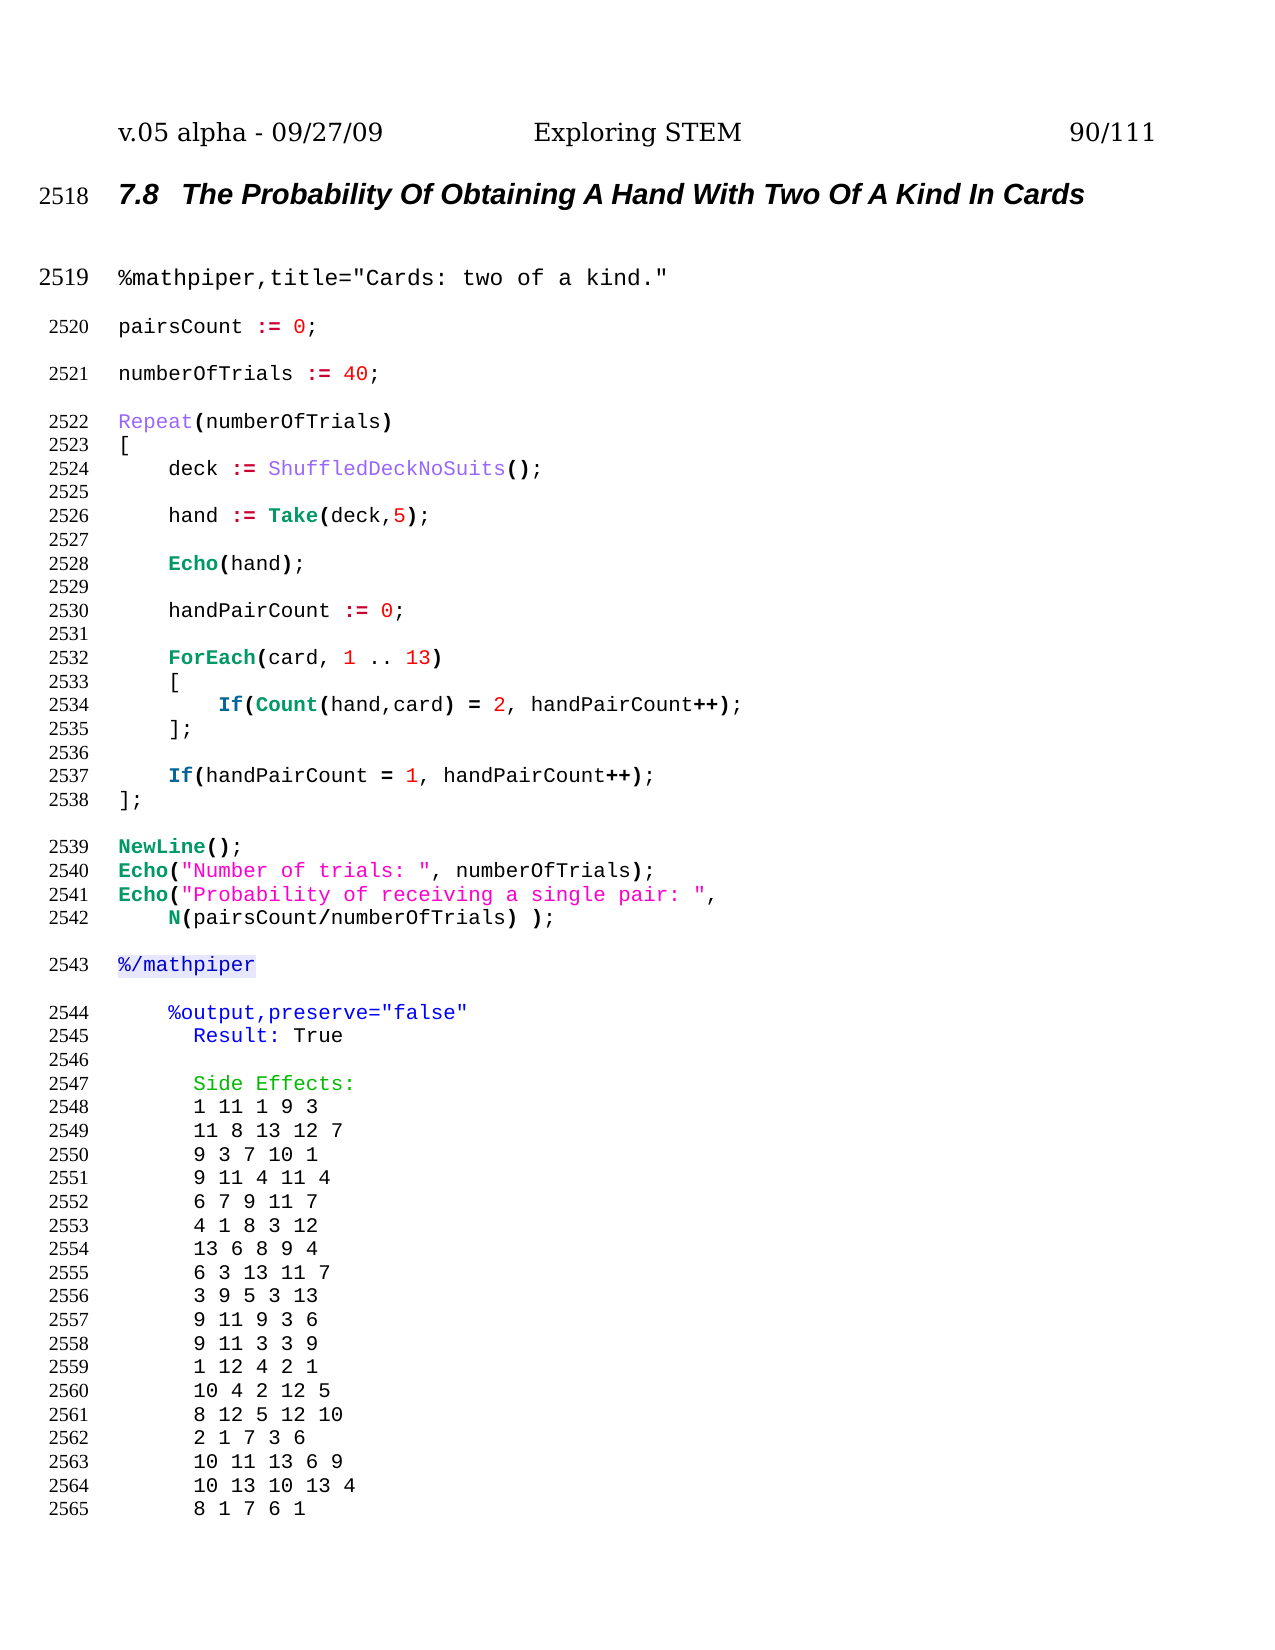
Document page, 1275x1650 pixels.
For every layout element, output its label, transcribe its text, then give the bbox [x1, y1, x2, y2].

subtitle The Probability Of Obtaining A Hand With Two Of A Kind In Cards [118, 177, 1157, 210]
text [ [118, 434, 1157, 458]
text 4 1 8 3 12 [118, 1214, 1157, 1238]
text Echo(hand); [118, 552, 1157, 576]
text 10 11 13 6 9 [118, 1451, 1157, 1475]
text %mathpiper,title="Cards: two of a kind." [118, 266, 1157, 292]
text ForEach(card, 1 .. 13) [118, 647, 1157, 671]
text 9 3 7 10 1 [118, 1144, 1157, 1167]
text 11 8 13 12 7 [118, 1120, 1157, 1144]
text pairsCount := 0; [118, 316, 1157, 340]
text 2 1 7 3 6 [118, 1427, 1157, 1451]
text ]; [118, 718, 1157, 742]
text 9 11 9 3 6 [118, 1309, 1157, 1333]
text If(Count(hand,card) = 2, handPairCount++); [118, 694, 1157, 718]
text 1 11 1 9 3 [118, 1096, 1157, 1120]
text Result: True [118, 1025, 1157, 1049]
text 6 7 9 11 7 [118, 1191, 1157, 1214]
text hand := Take(deck,5); [118, 505, 1157, 529]
text 1 12 4 2 1 [118, 1356, 1157, 1380]
text 13 6 8 9 4 [118, 1238, 1157, 1262]
text 10 4 2 12 5 [118, 1380, 1157, 1404]
text deck := ShuffledDeckNoSuits(); [118, 458, 1157, 482]
text [ [118, 671, 1157, 694]
text Echo("Probability of receiving a single pair: ", [118, 883, 1157, 907]
text handPairCount := 0; [118, 600, 1157, 623]
text 9 11 3 3 9 [118, 1333, 1157, 1356]
text 3 9 5 3 13 [118, 1286, 1157, 1309]
text 10 13 10 13 4 [118, 1475, 1157, 1498]
text 8 12 5 12 10 [118, 1404, 1157, 1427]
text 6 3 13 11 7 [118, 1262, 1157, 1286]
text ]; [118, 789, 1157, 813]
text NewLine(); [118, 836, 1157, 860]
text Echo("Number of trials: ", numberOfTrials); [118, 860, 1157, 883]
text If(handPairCount = 1, handPairCount++); [118, 765, 1157, 789]
text numberOfTrials := 40; [118, 363, 1157, 387]
text 9 11 4 11 4 [118, 1167, 1157, 1191]
text %/mathpiper [118, 954, 1157, 978]
text %output,preserve="false" [118, 1002, 1157, 1025]
text N(pairsCount/numberOfTrials) ); [118, 907, 1157, 931]
text Side Effects: [118, 1073, 1157, 1096]
text 8 1 7 6 1 [118, 1498, 1157, 1522]
text Repeat(numberOfTrials) [118, 411, 1157, 434]
